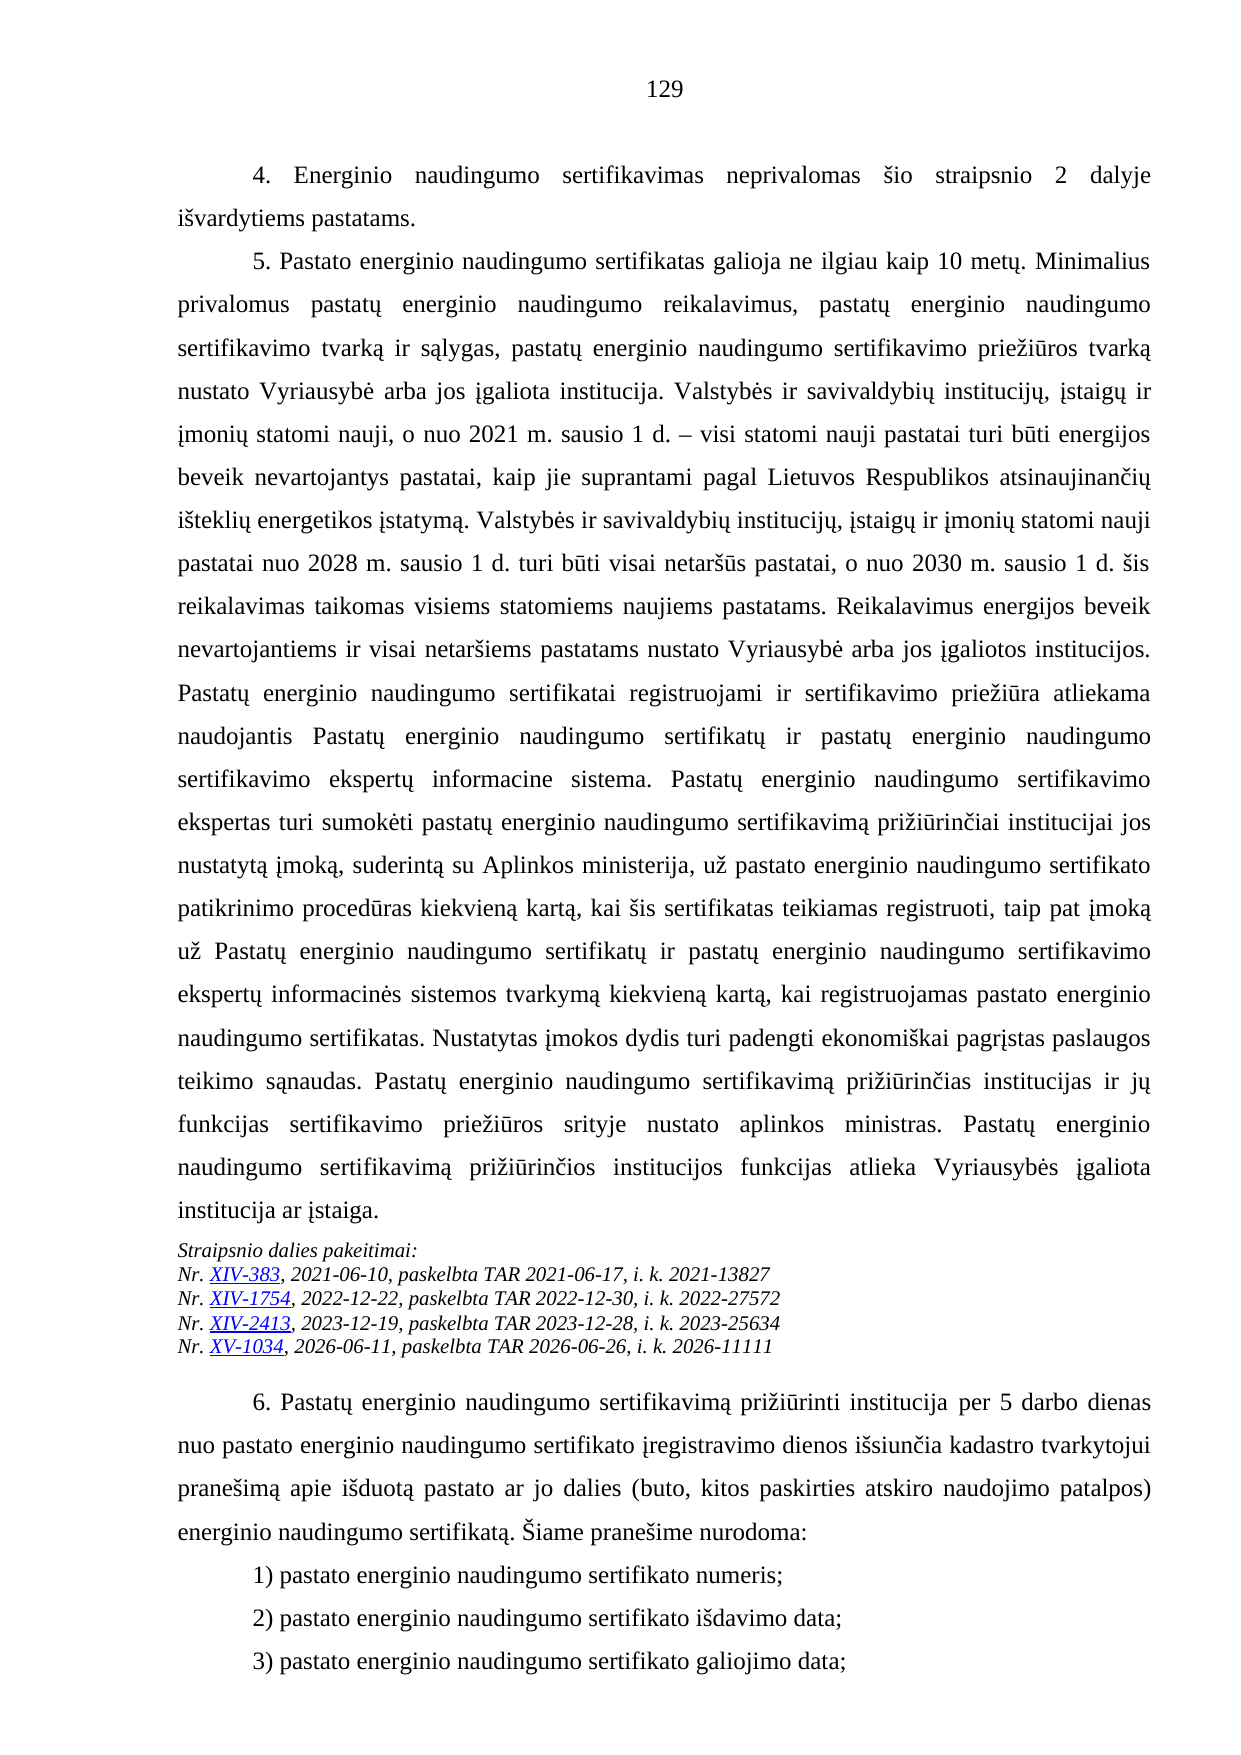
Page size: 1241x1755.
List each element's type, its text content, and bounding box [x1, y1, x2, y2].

text 3) pastato energinio naudingumo sertifikato galiojimo data; [177, 1646, 1152, 1675]
text 5. Pastato energinio naudingumo sertifikatas galioja ne ilgiau kaip 10 metų. Minimalius privalomus pastatų energinio naudingumo reikalavimus, pastatų energinio naudingumo sertifikavimo tvarką ir sąlygas, pastatų energinio naudingumo sertifikavimo priežiūros tvarką nustato Vyriausybė arba jos įgaliota institucija. Valstybės ir savivaldybių institucijų, įstaigų ir įmonių statomi nauji, o nuo 2021 m. sausio 1 d. – visi statomi nauji pastatai turi būti energijos beveik nevartojantys pastatai, kaip jie suprantami pagal Lietuvos Respublikos atsinaujinančių išteklių energetikos įstatymą. Valstybės ir savivaldybių institucijų, įstaigų ir įmonių statomi nauji pastatai nuo 2028 m. sausio 1 d. turi būti visai netaršūs pastatai, o nuo 2030 m. sausio 1 d. šis reikalavimas taikomas visiems statomiems naujiems pastatams. Reikalavimus energijos beveik nevartojantiems ir visai netaršiems pastatams nustato Vyriausybė arba jos įgaliotos institucijos. Pastatų energinio naudingumo sertifikatai registruojami ir sertifikavimo priežiūra atliekama naudojantis Pastatų energinio naudingumo sertifikatų ir pastatų energinio naudingumo sertifikavimo ekspertų informacine sistema. Pastatų energinio naudingumo sertifikavimo ekspertas turi sumokėti pastatų energinio naudingumo sertifikavimą prižiūrinčiai institucijai jos nustatytą įmoką, suderintą su Aplinkos ministerija, už pastato energinio naudingumo sertifikato patikrinimo procedūras kiekvieną kartą, kai šis sertifikatas teikiamas registruoti, taip pat įmoką už Pastatų energinio naudingumo sertifikatų ir pastatų energinio naudingumo sertifikavimo ekspertų informacinės sistemos tvarkymą kiekvieną kartą, kai registruojamas pastato energinio naudingumo sertifikatas. Nustatytas įmokos dydis turi padengti ekonomiškai pagrįstas paslaugos teikimo sąnaudas. Pastatų energinio naudingumo sertifikavimą prižiūrinčias institucijas ir jų funkcijas sertifikavimo priežiūros srityje nustato aplinkos ministras. Pastatų energinio naudingumo sertifikavimą prižiūrinčios institucijos funkcijas atlieka Vyriausybės įgaliota institucija ar įstaiga. [177, 246, 1152, 1224]
text Nr. XV-1034, 2026-06-11, paskelbta TAR 2026-06-26, i. k. 2026-11111 [177, 1334, 1152, 1358]
text Nr. XIV-383, 2021-06-10, paskelbta TAR 2021-06-17, i. k. 2021-13827 [177, 1262, 1152, 1286]
text Nr. XIV-1754, 2022-12-22, paskelbta TAR 2022-12-30, i. k. 2022-27572 [177, 1286, 1152, 1310]
text 6. Pastatų energinio naudingumo sertifikavimą prižiūrinti institucija per 5 darbo dienas nuo pastato energinio naudingumo sertifikato įregistravimo dienos išsiunčia kadastro tvarkytojui pranešimą apie išduotą pastato ar jo dalies (buto, kitos paskirties atskiro naudojimo patalpos) energinio naudingumo sertifikatą. Šiame pranešime nurodoma: [177, 1387, 1152, 1545]
text 4. Energinio naudingumo sertifikavimas neprivalomas šio straipsnio 2 dalyje išvardytiems pastatams. [177, 160, 1152, 232]
text 1) pastato energinio naudingumo sertifikato numeris; [177, 1560, 1152, 1588]
text 2) pastato energinio naudingumo sertifikato išdavimo data; [177, 1603, 1152, 1632]
text Straipsnio dalies pakeitimai: [177, 1238, 1152, 1262]
text Nr. XIV-2413, 2023-12-19, paskelbta TAR 2023-12-28, i. k. 2023-25634 [177, 1310, 1152, 1334]
